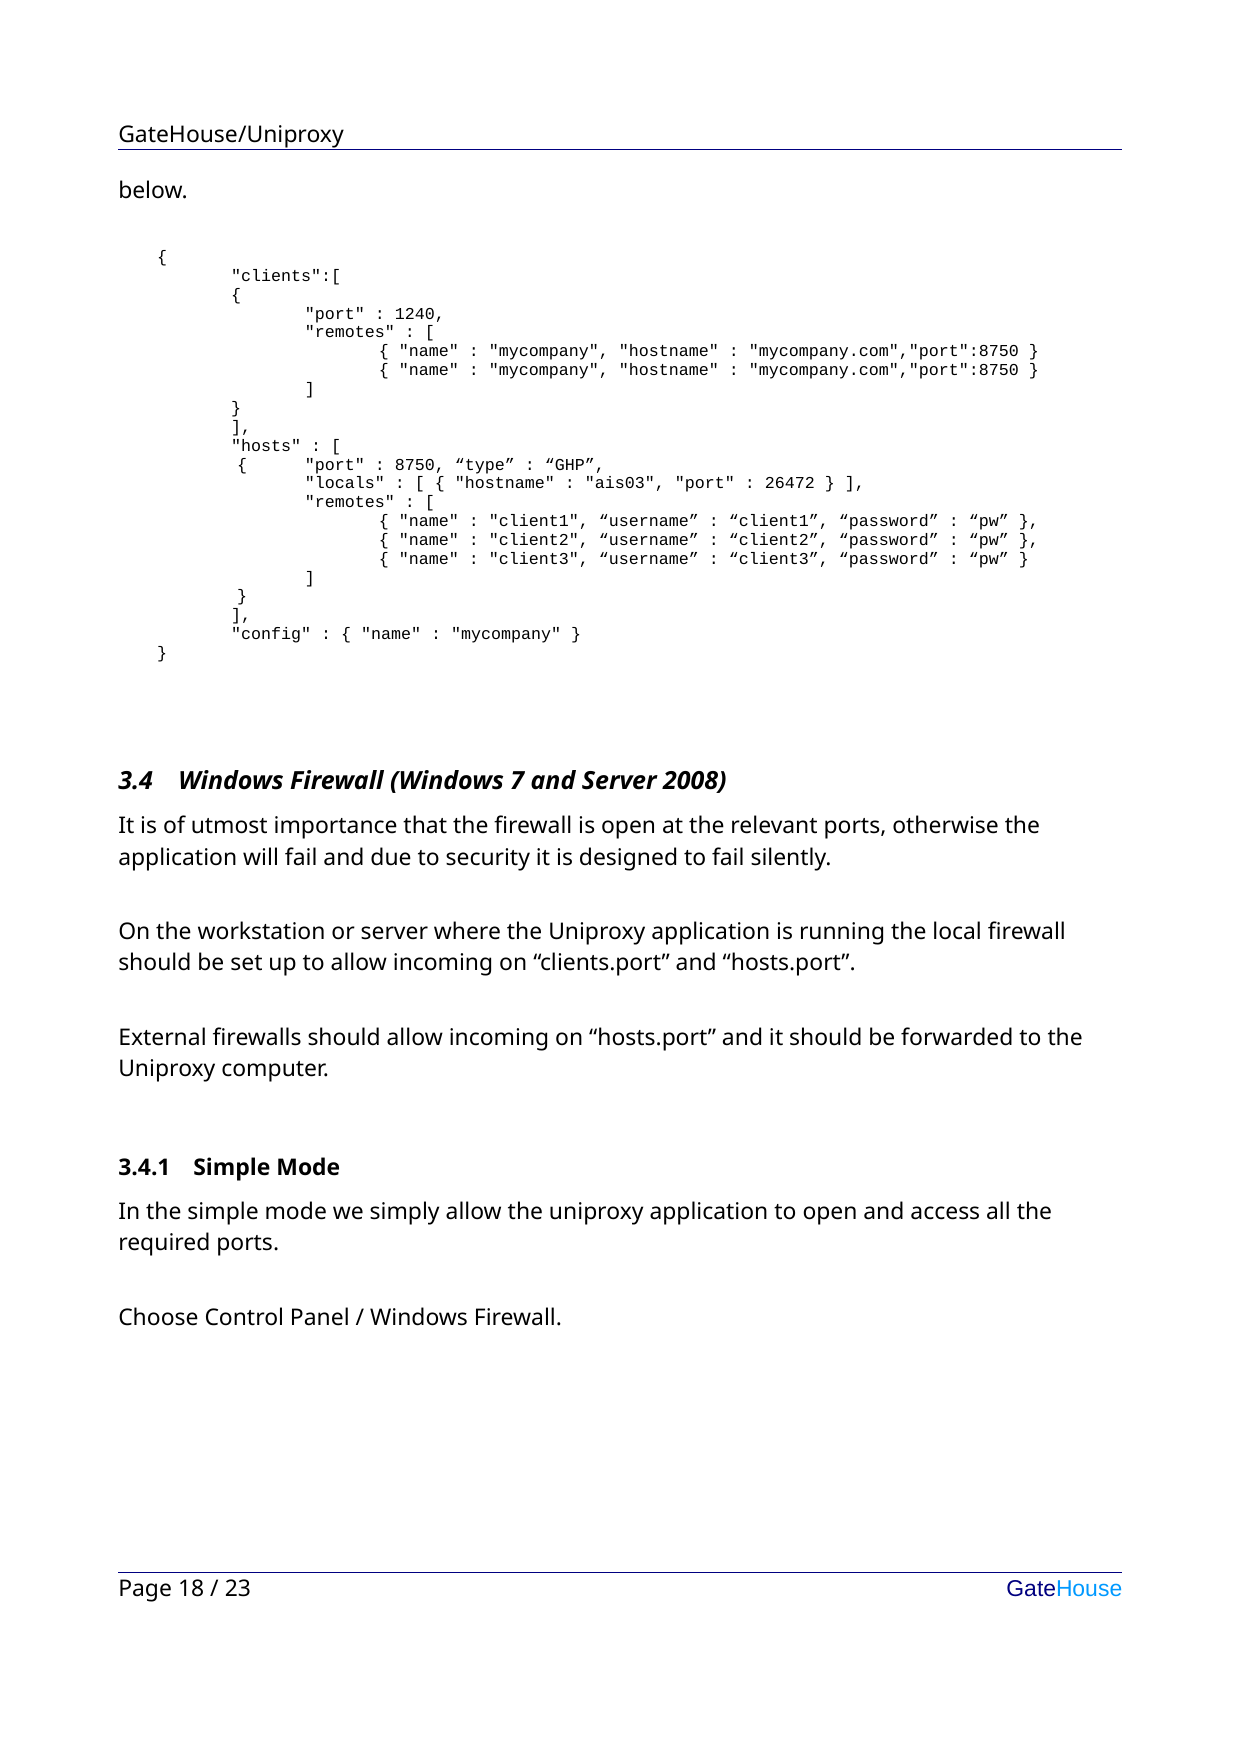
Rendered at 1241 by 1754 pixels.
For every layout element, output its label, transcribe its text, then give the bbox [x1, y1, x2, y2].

text } [157, 399, 1083, 418]
text External firewalls should allow incoming on “hosts.port” and it should be forwarded to the Uniproxy computer. [118, 1021, 1122, 1083]
text ] [157, 381, 1083, 399]
text { [157, 249, 1083, 267]
text Choose Control Panel / Windows Firewall. [118, 1301, 1122, 1332]
text It is of utmost importance that the firewall is open at the relevant ports, otherwise the application will fail and due to security it is designed to fail silently. [118, 809, 1122, 872]
subtitle Windows Firewall (Windows 7 and Server 2008) [118, 763, 1122, 797]
text On the workstation or server where the Uniproxy application is running the local firewall should be set up to allow incoming on “clients.port” and “hosts.port”. [118, 915, 1122, 977]
text ] } ], "config" : { "name" : "mycompany" } } [157, 569, 1083, 663]
text below. [118, 174, 1122, 206]
text "remotes" : [ [157, 324, 1083, 343]
text { "name" : "mycompany", "hostname" : "mycompany.com","port":8750 } [157, 343, 1083, 362]
subtitle Simple Mode [118, 1151, 1122, 1182]
text ], "hosts" : [ { "port" : 8750, “type” : “GHP”, "locals" : [ { "hostname" : "ais03", "port" : 26472 } ], "remotes" : [ [157, 418, 1083, 513]
text { "name" : "mycompany", "hostname" : "mycompany.com","port":8750 } [157, 362, 1083, 381]
text { "name" : "client3", “username” : “client3”, “password” : “pw” } [157, 550, 1083, 569]
text { "name" : "client1", “username” : “client1”, “password” : “pw” }, [157, 513, 1083, 531]
text { "name" : "client2", “username” : “client2”, “password” : “pw” }, [157, 531, 1083, 550]
text { [157, 286, 1083, 305]
text In the simple mode we simply allow the uniproxy application to open and access all the required ports. [118, 1195, 1122, 1257]
text "clients":[ [157, 267, 1083, 286]
text "port" : 1240, [157, 305, 1083, 324]
